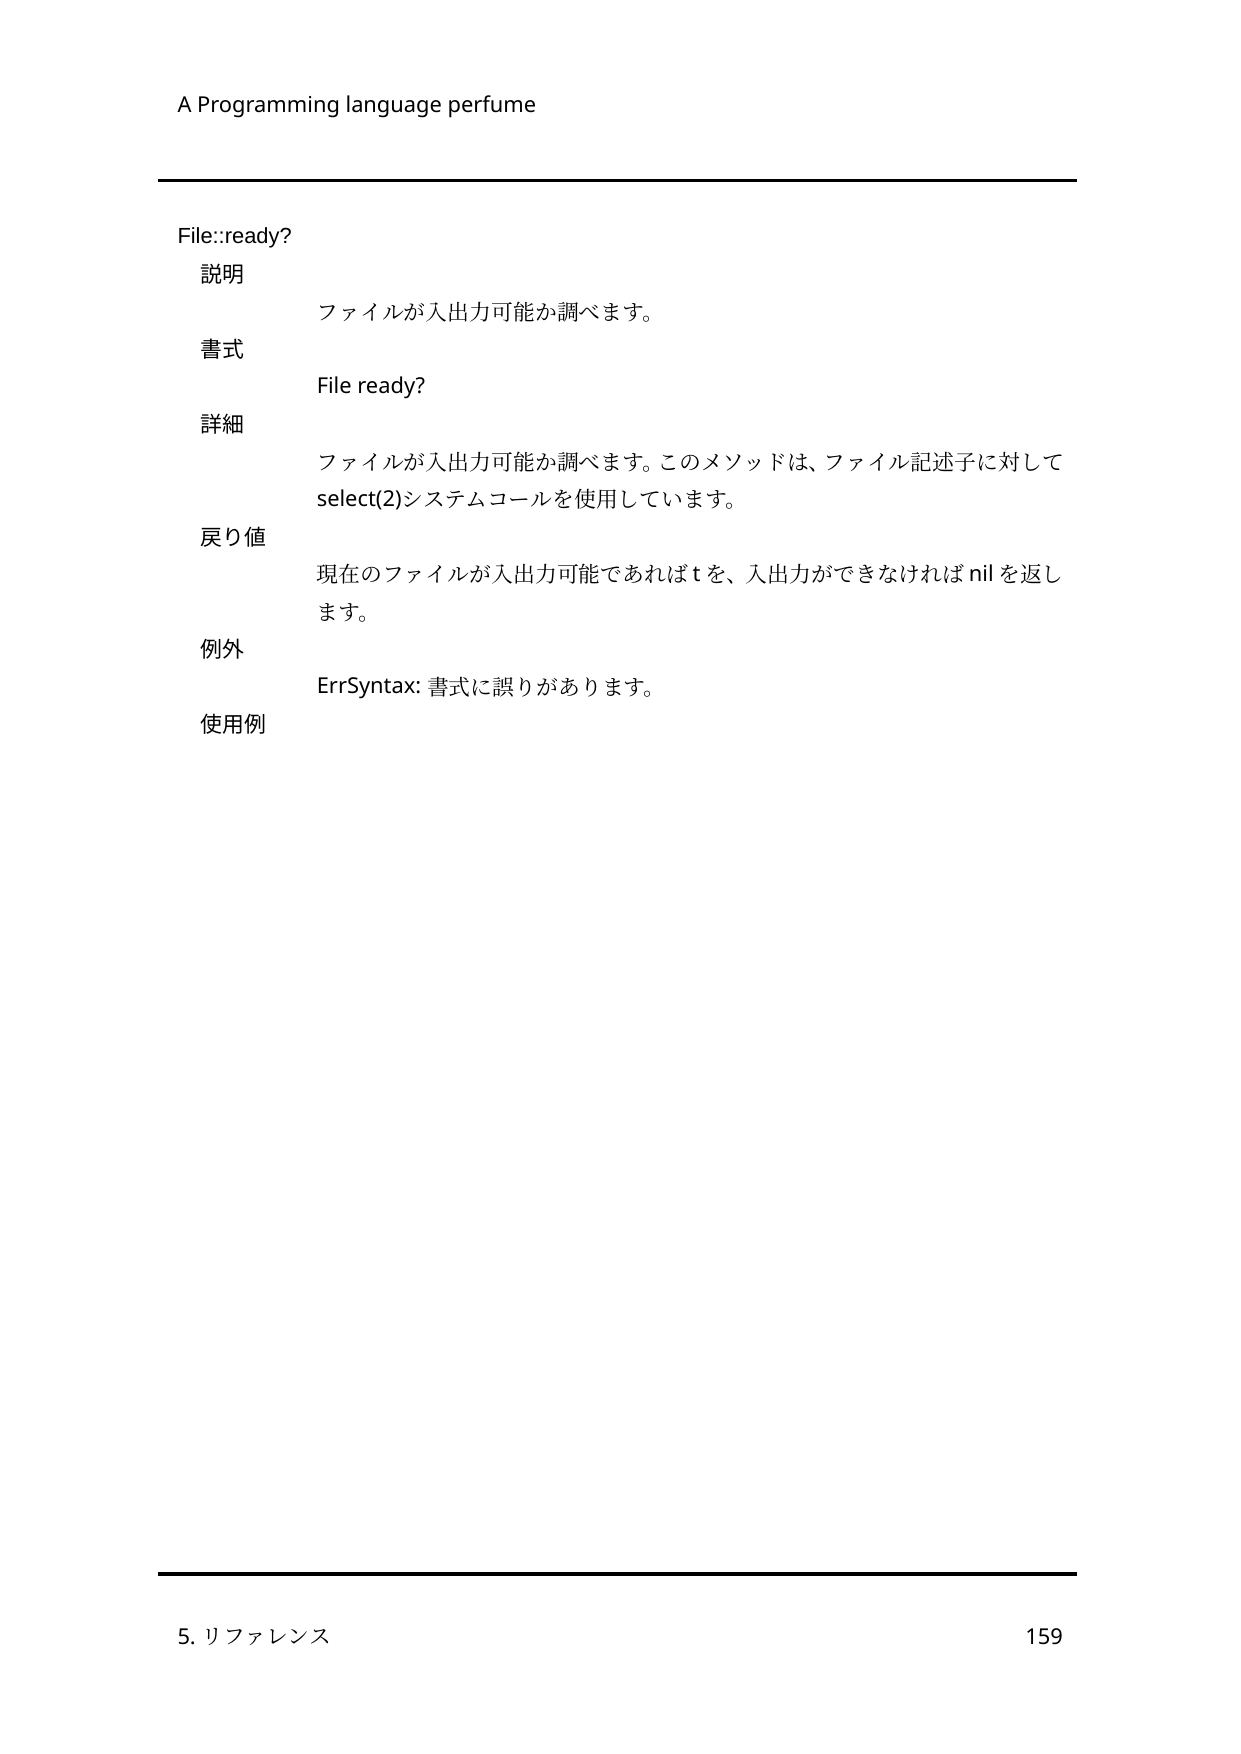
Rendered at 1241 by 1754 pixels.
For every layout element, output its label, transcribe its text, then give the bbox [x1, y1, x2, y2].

table_cell 詳細 [200, 404, 317, 517]
table_cell 戻り値 [200, 517, 317, 629]
table_cell ErrSyntax: 書式に誤りがあります。 [317, 629, 1063, 704]
table_cell File ready? [317, 329, 1063, 404]
table_cell ファイルが入出力可能か調べます。このメソッドは、ファイル記述子に対してselect(2)システムコールを使用しています。 [317, 404, 1063, 517]
table_cell [317, 704, 1063, 779]
table_cell 書式 [200, 329, 317, 404]
table_cell 使用例 [200, 704, 317, 779]
subtitle File::ready? [177, 217, 1063, 254]
table_header 説明 [200, 254, 317, 329]
table_header ファイルが入出力可能か調べます。 [317, 254, 1063, 329]
table_cell 例外 [200, 629, 317, 704]
table_cell 現在のファイルが入出力可能であればtを、入出力ができなければnilを返します。 [317, 517, 1063, 629]
